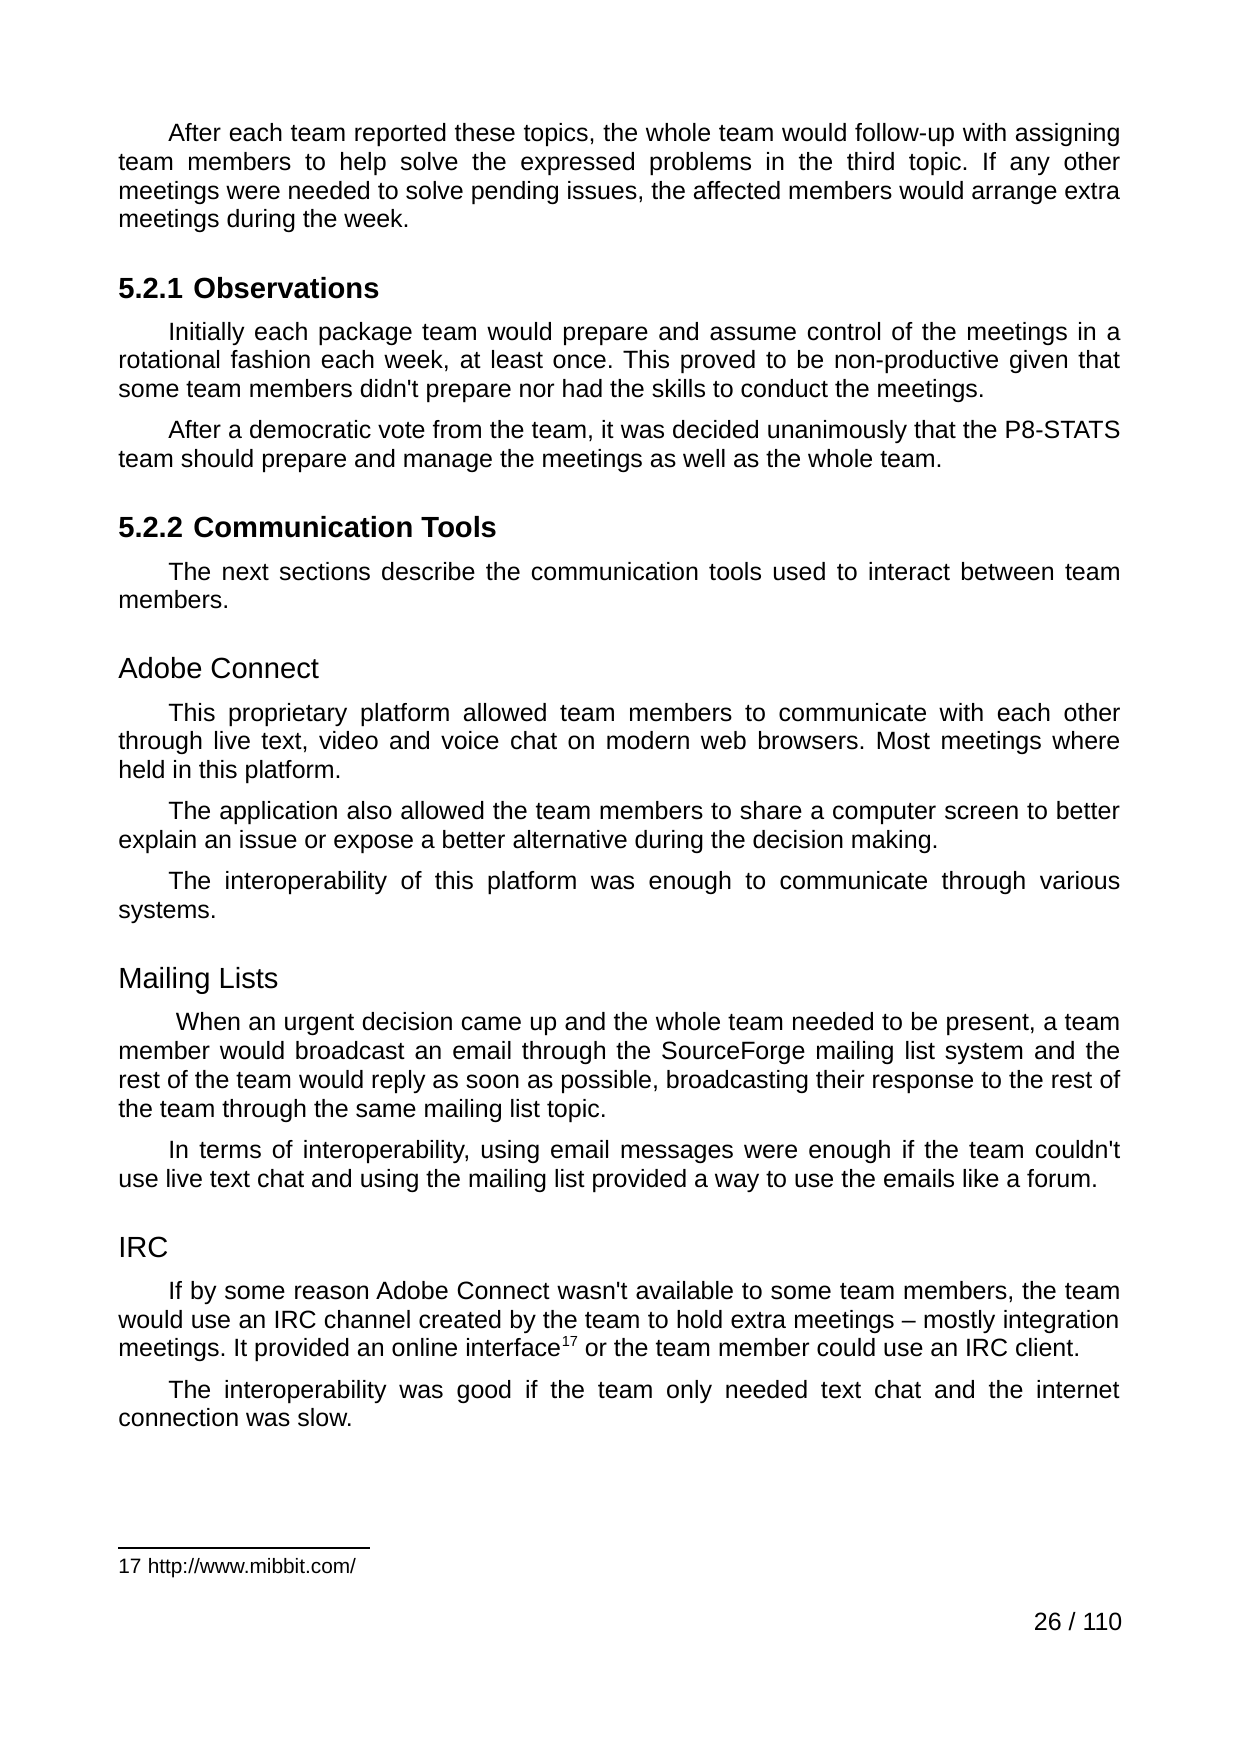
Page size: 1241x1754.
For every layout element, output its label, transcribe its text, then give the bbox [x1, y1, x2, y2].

text Initially each package team would prepare and assume control of the meetings in a rotational fashion each week, at least once. This proved to be non-productive given that some team members didn't prepare nor had the skills to conduct the meetings. [118, 317, 1122, 403]
text The next sections describe the communication tools used to interact between team members. [118, 556, 1122, 614]
text After each team reported these topics, the whole team would follow-up with assigning team members to help solve the expressed problems in the third topic. If any other meetings were needed to solve pending issues, the affected members would arrange extra meetings during the week. [118, 118, 1122, 233]
text After a democratic vote from the team, it was decided unanimously that the P8-STATS team should prepare and manage the meetings as well as the whole team. [118, 415, 1122, 473]
text The application also allowed the team members to share a computer screen to better explain an issue or expose a better alternative during the decision making. [118, 796, 1122, 854]
subtitle Adobe Connect [118, 651, 1122, 685]
text The interoperability was good if the team only needed text chat and the internet connection was slow. [118, 1374, 1122, 1432]
text This proprietary platform allowed team members to communicate with each other through live text, video and voice chat on modern web browsers. Most meetings where held in this platform. [118, 697, 1122, 784]
text If by some reason Adobe Connect wasn't available to some team members, the team would use an IRC channel created by the team to hold extra meetings – mostly integration meetings. It provided an online interface or the team member could use an IRC client. [118, 1276, 1122, 1362]
subtitle Communication Tools [118, 510, 1122, 544]
text The interoperability of this platform was enough to communicate through various systems. [118, 866, 1122, 924]
text http://www.mibbit.com/ [118, 1554, 1122, 1578]
subtitle Mailing Lists [118, 961, 1122, 995]
subtitle Observations [118, 271, 1122, 304]
text When an urgent decision came up and the whole team needed to be present, a team member would broadcast an email through the SourceForge mailing list system and the rest of the team would reply as soon as possible, broadcasting their response to the rest of the team through the same mailing list topic. [118, 1007, 1122, 1122]
subtitle IRC [118, 1230, 1122, 1263]
text In terms of interoperability, using email messages were enough if the team couldn't use live text chat and using the mailing list provided a way to use the emails like a forum. [118, 1135, 1122, 1192]
